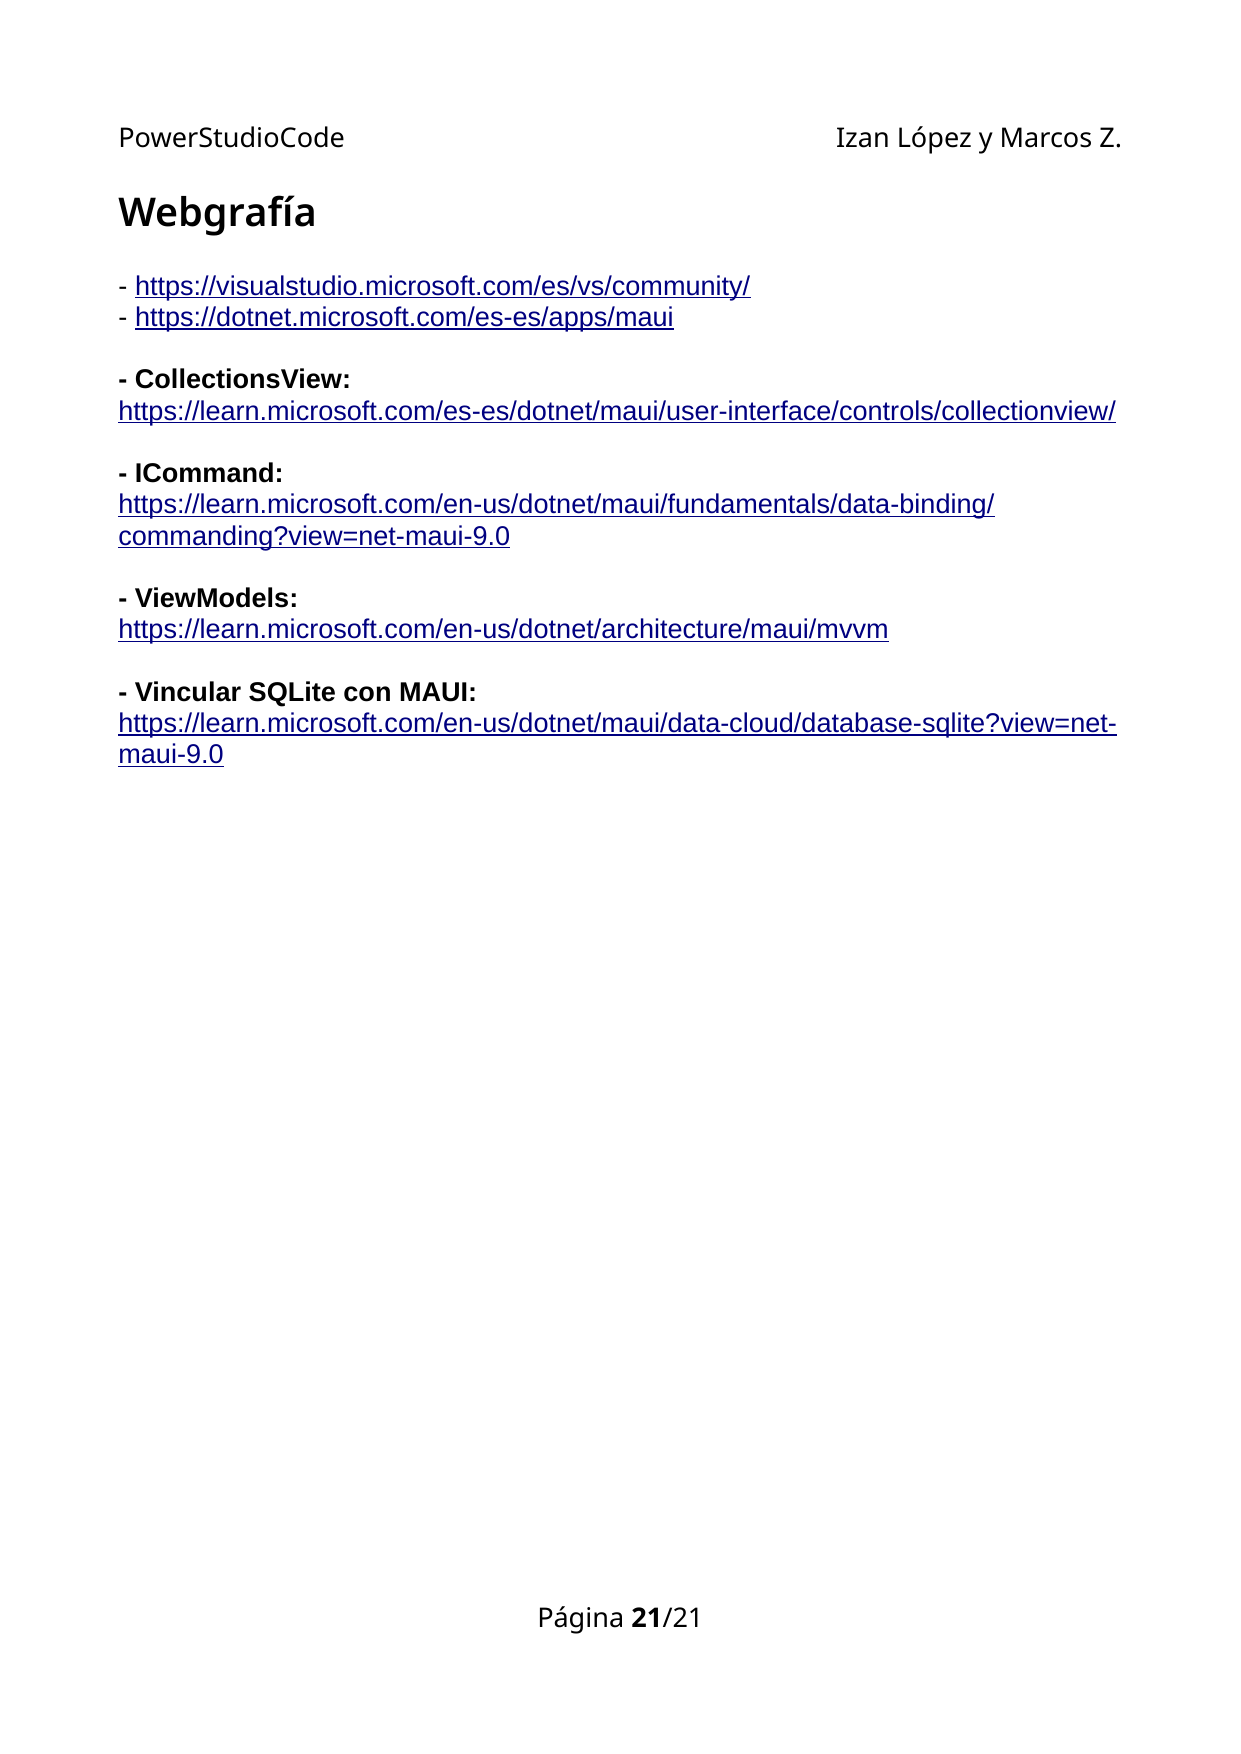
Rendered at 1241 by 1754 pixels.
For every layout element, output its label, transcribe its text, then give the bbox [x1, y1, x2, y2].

text - https://visualstudio.microsoft.com/es/vs/community/ [118, 270, 1122, 301]
text - ICommand: [118, 457, 1122, 488]
text - Vincular SQLite con MAUI: [118, 676, 1122, 707]
text - ViewModels: [118, 582, 1122, 613]
text - https://dotnet.microsoft.com/es-es/apps/maui [118, 301, 1122, 332]
text https://learn.microsoft.com/en-us/dotnet/maui/data-cloud/database-sqlite?view=net-maui-9.0 [118, 707, 1122, 770]
text https://learn.microsoft.com/en-us/dotnet/architecture/maui/mvvm [118, 613, 1122, 645]
text - CollectionsView: https://learn.microsoft.com/es-es/dotnet/maui/user-interface/controls/collectionview/ [118, 363, 1122, 426]
subtitle Webgrafía [118, 184, 1122, 238]
text https://learn.microsoft.com/en-us/dotnet/maui/fundamentals/data-binding/commanding?view=net-maui-9.0 [118, 488, 1122, 551]
